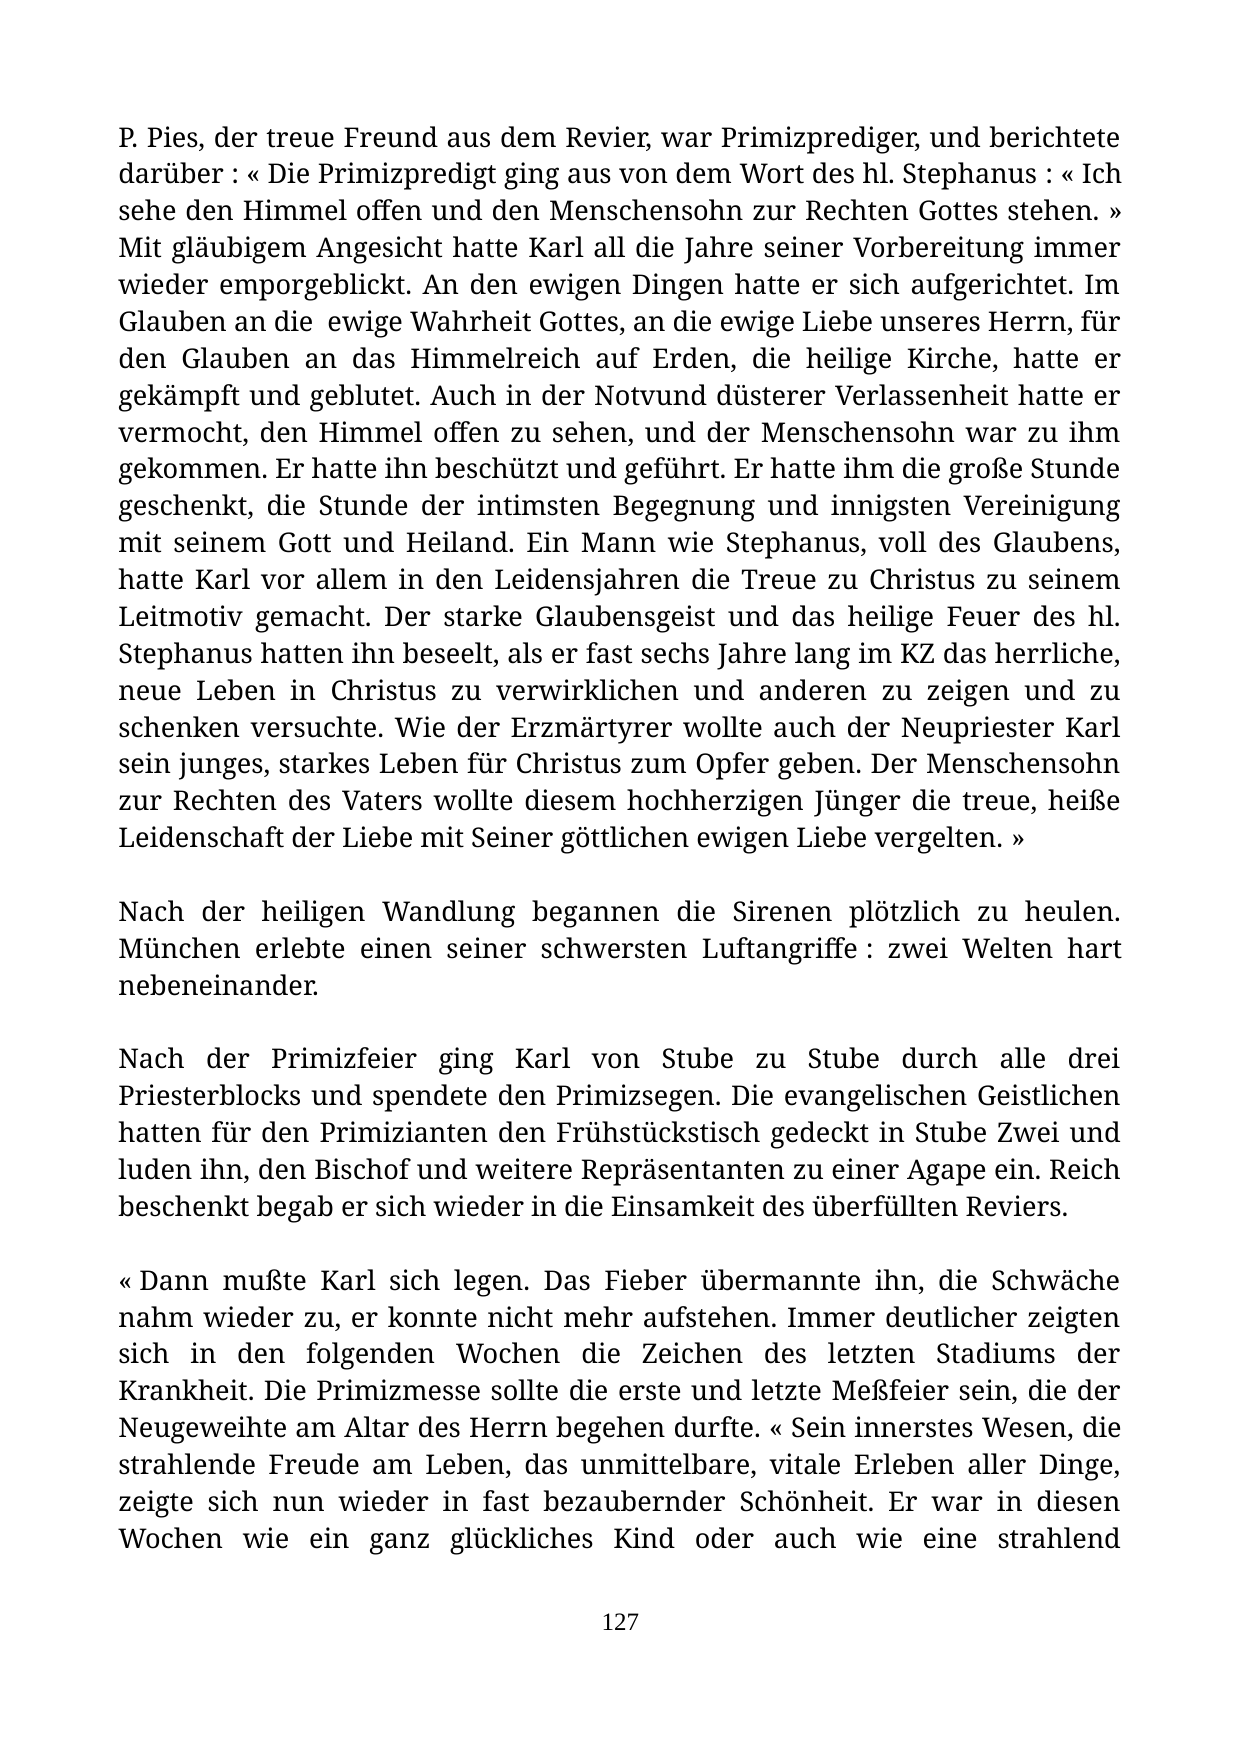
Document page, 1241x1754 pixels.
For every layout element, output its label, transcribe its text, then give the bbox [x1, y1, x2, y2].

text « Dann mußte Karl sich legen. Das Fieber übermannte ihn, die Schwäche nahm wieder zu, er konnte nicht mehr aufstehen. Immer deutlicher zeigten sich in den folgenden Wochen die Zeichen des letzten Stadiums der Krankheit. Die Primizmesse sollte die erste und letzte Meßfeier sein, die der Neugeweihte am Altar des Herrn begehen durfte. « Sein innerstes Wesen, die strahlende Freude am Leben, das unmittelbare, vitale Erleben aller Dinge, zeigte sich nun wieder in fast bezaubernder Schönheit. Er war in diesen Wochen wie ein ganz glückliches Kind oder auch wie eine strahlend [118, 1261, 1122, 1556]
text Nach der Primizfeier ging Karl von Stube zu Stube durch alle drei Priesterblocks und spendete den Primizsegen. Die evangelischen Geistlichen hatten für den Primizianten den Frühstückstisch gedeckt in Stube Zwei und luden ihn, den Bischof und weitere Repräsentanten zu einer Agape ein. Reich beschenkt begab er sich wieder in die Einsamkeit des überfüllten Reviers. [118, 1040, 1122, 1224]
text Nach der heiligen Wandlung begannen die Sirenen plötzlich zu heulen. München erlebte einen seiner schwersten Luftangriffe : zwei Welten hart nebeneinander. [118, 892, 1122, 1003]
text P. Pies, der treue Freund aus dem Revier, war Primizprediger, und berichtete darüber : « Die Primizpredigt ging aus von dem Wort des hl. Stephanus : « Ich sehe den Himmel offen und den Menschensohn zur Rechten Gottes stehen. » Mit gläubigem Angesicht hatte Karl all die Jahre seiner Vorbereitung immer wieder emporgeblickt. An den ewigen Dingen hatte er sich aufgerichtet. Im Glauben an die ewige Wahrheit Gottes, an die ewige Liebe unseres Herrn, für den Glauben an das Himmelreich auf Erden, die heilige Kirche, hatte er gekämpft und geblutet. Auch in der Notvund düsterer Verlassenheit hatte er vermocht, den Himmel offen zu sehen, und der Menschensohn war zu ihm gekommen. Er hatte ihn beschützt und geführt. Er hatte ihm die große Stunde geschenkt, die Stunde der intimsten Begegnung und innigsten Vereinigung mit seinem Gott und Heiland. Ein Mann wie Stephanus, voll des Glaubens, hatte Karl vor allem in den Leidensjahren die Treue zu Christus zu seinem Leitmotiv gemacht. Der starke Glaubensgeist und das heilige Feuer des hl. Stephanus hatten ihn beseelt, als er fast sechs Jahre lang im KZ das herrliche, neue Leben in Christus zu verwirklichen und anderen zu zeigen und zu schenken versuchte. Wie der Erzmärtyrer wollte auch der Neupriester Karl sein junges, starkes Leben für Christus zum Opfer geben. Der Menschensohn zur Rechten des Vaters wollte diesem hochherzigen Jünger die treue, heiße Leidenschaft der Liebe mit Seiner göttlichen ewigen Liebe vergelten. » [118, 118, 1122, 856]
